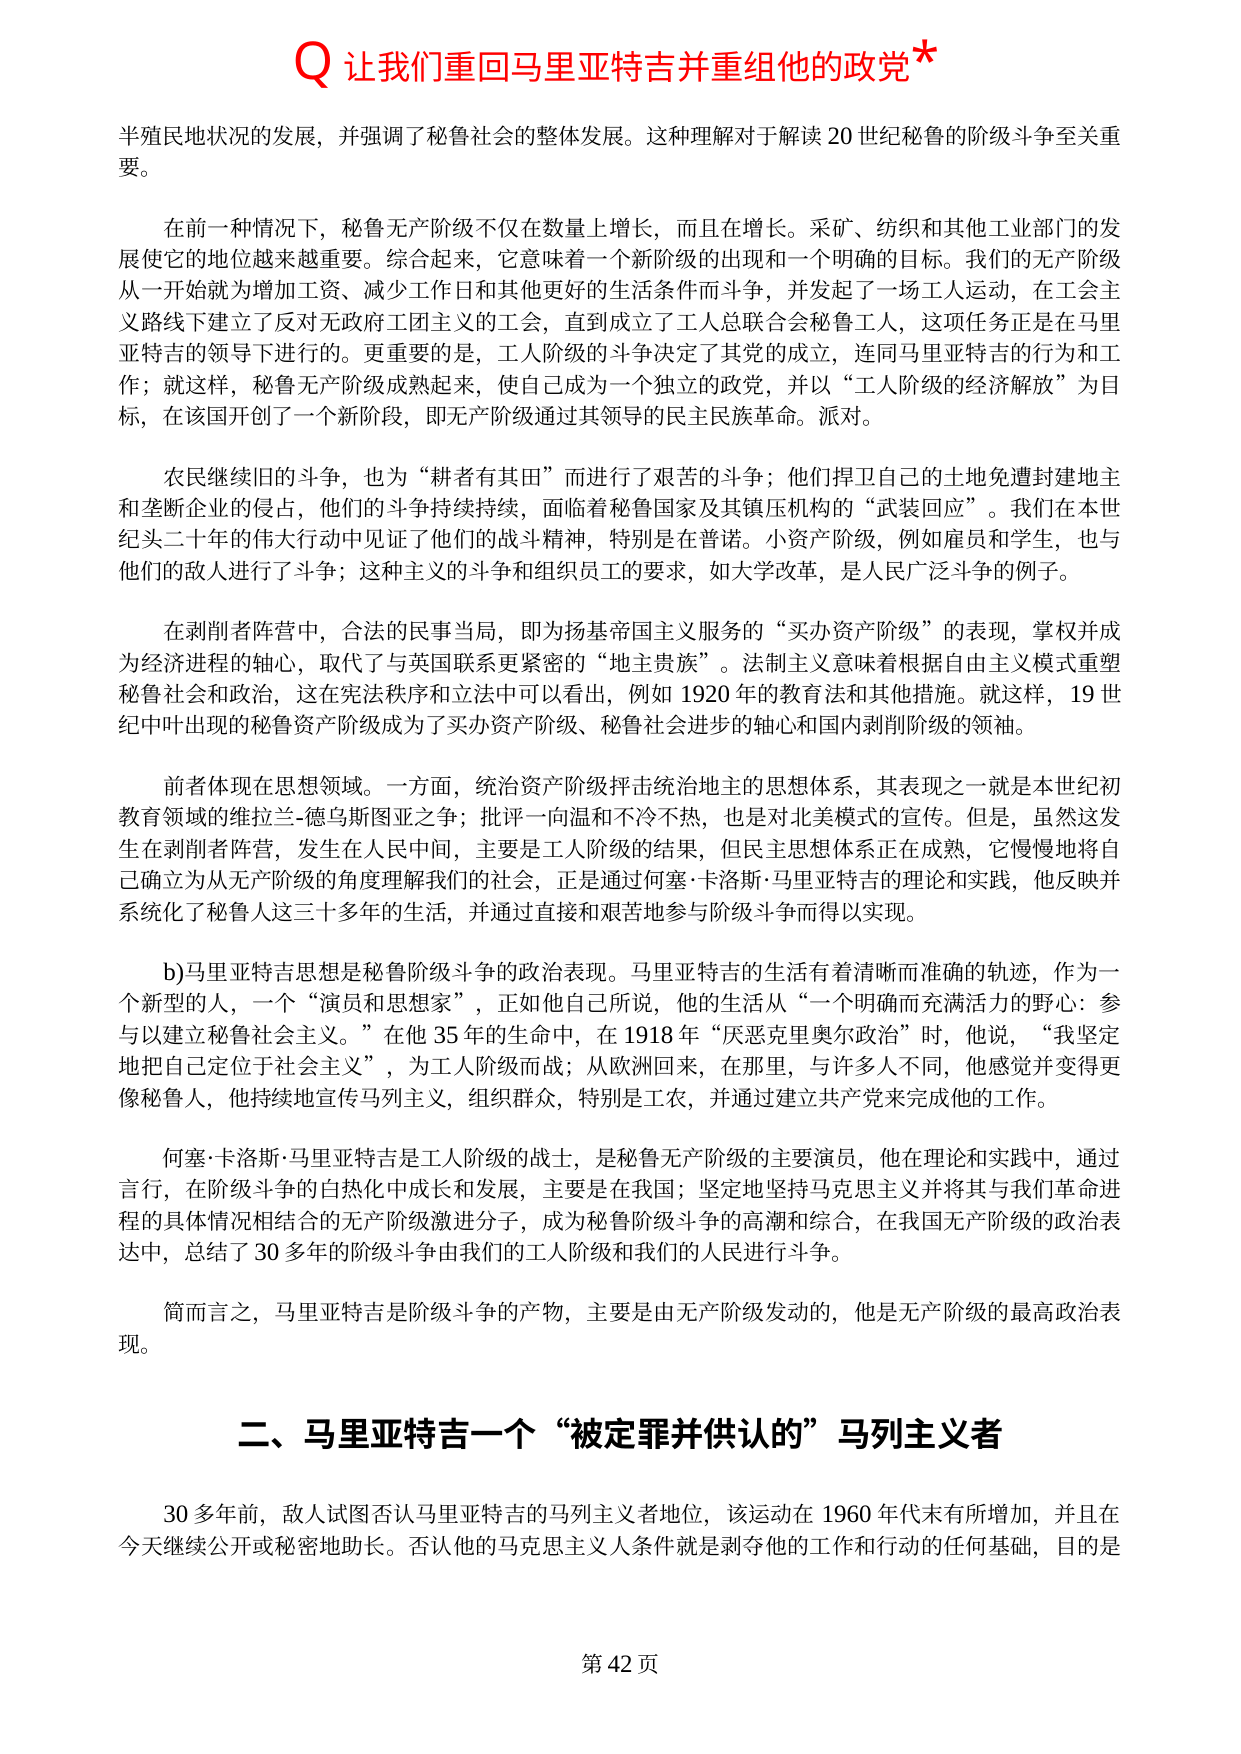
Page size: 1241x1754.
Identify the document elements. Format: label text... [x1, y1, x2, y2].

text b)马里亚特吉思想是秘鲁阶级斗争的政治表现。马里亚特吉的生活有着清晰而准确的轨迹，作为一个新型的人，一个“演员和思想家”，正如他自己所说，他的生活从“一个明确而充满活力的野心：参与以建立秘鲁社会主义。”在他35年的生命中，在1918年“厌恶克里奥尔政治”时，他说，“我坚定地把自己定位于社会主义”，为工人阶级而战；从欧洲回来，在那里，与许多人不同，他感觉并变得更像秘鲁人，他持续地宣传马列主义，组织群众，特别是工农，并通过建立共产党来完成他的工作。 [118, 955, 1122, 1112]
text 何塞·卡洛斯·马里亚特吉是工人阶级的战士，是秘鲁无产阶级的主要演员，他在理论和实践中，通过言行，在阶级斗争的白热化中成长和发展，主要是在我国；坚定地坚持马克思主义并将其与我们革命进程的具体情况相结合的无产阶级激进分子，成为秘鲁阶级斗争的高潮和综合，在我国无产阶级的政治表达中，总结了30多年的阶级斗争由我们的工人阶级和我们的人民进行斗争。 [118, 1141, 1122, 1267]
text 在剥削者阵营中，合法的民事当局，即为扬基帝国主义服务的“买办资产阶级”的表现，掌权并成为经济进程的轴心，取代了与英国联系更紧密的“地主贵族”。法制主义意味着根据自由主义模式重塑秘鲁社会和政治，这在宪法秩序和立法中可以看出，例如1920年的教育法和其他措施。就这样，19世纪中叶出现的秘鲁资产阶级成为了买办资产阶级、秘鲁社会进步的轴心和国内剥削阶级的领袖。 [118, 614, 1122, 740]
text 30多年前，敌人试图否认马里亚特吉的马列主义者地位，该运动在1960年代末有所增加，并且在今天继续公开或秘密地助长。否认他的马克思主义人条件就是剥夺他的工作和行动的任何基础，目的是 [118, 1497, 1122, 1560]
text 前者体现在思想领域。一方面，统治资产阶级抨击统治地主的思想体系，其表现之一就是本世纪初教育领域的维拉兰-德乌斯图亚之争；批评一向温和不冷不热，也是对北美模式的宣传。但是，虽然这发生在剥削者阵营，发生在人民中间，主要是工人阶级的结果，但民主思想体系正在成熟，它慢慢地将自己确立为从无产阶级的角度理解我们的社会，正是通过何塞·卡洛斯·马里亚特吉的理论和实践，他反映并系统化了秘鲁人这三十多年的生活，并通过直接和艰苦地参与阶级斗争而得以实现。 [118, 769, 1122, 926]
subtitle 二、马里亚特吉一个“被定罪并供认的”马列主义者 [118, 1408, 1122, 1456]
text 在前一种情况下，秘鲁无产阶级不仅在数量上增长，而且在增长。采矿、纺织和其他工业部门的发展使它的地位越来越重要。综合起来，它意味着一个新阶级的出现和一个明确的目标。我们的无产阶级从一开始就为增加工资、减少工作日和其他更好的生活条件而斗争，并发起了一场工人运动，在工会主义路线下建立了反对无政府工团主义的工会，直到成立了工人总联合会秘鲁工人，这项任务正是在马里亚特吉的领导下进行的。更重要的是，工人阶级的斗争决定了其党的成立，连同马里亚特吉的行为和工作；就这样，秘鲁无产阶级成熟起来，使自己成为一个独立的政党，并以“工人阶级的经济解放”为目标，在该国开创了一个新阶段，即无产阶级通过其领导的民主民族革命。派对。 [118, 211, 1122, 431]
text 农民继续旧的斗争，也为“耕者有其田”而进行了艰苦的斗争；他们捍卫自己的土地免遭封建地主和垄断企业的侵占，他们的斗争持续持续，面临着秘鲁国家及其镇压机构的“武装回应”。我们在本世纪头二十年的伟大行动中见证了他们的战斗精神，特别是在普诺。小资产阶级，例如雇员和学生，也与他们的敌人进行了斗争；这种主义的斗争和组织员工的要求，如大学改革，是人民广泛斗争的例子。 [118, 460, 1122, 586]
text 简而言之，马里亚特吉是阶级斗争的产物，主要是由无产阶级发动的，他是无产阶级的最高政治表现。 [118, 1296, 1122, 1358]
text 半殖民地状况的发展，并强调了秘鲁社会的整体发展。这种理解对于解读20世纪秘鲁的阶级斗争至关重要。 [118, 119, 1122, 182]
